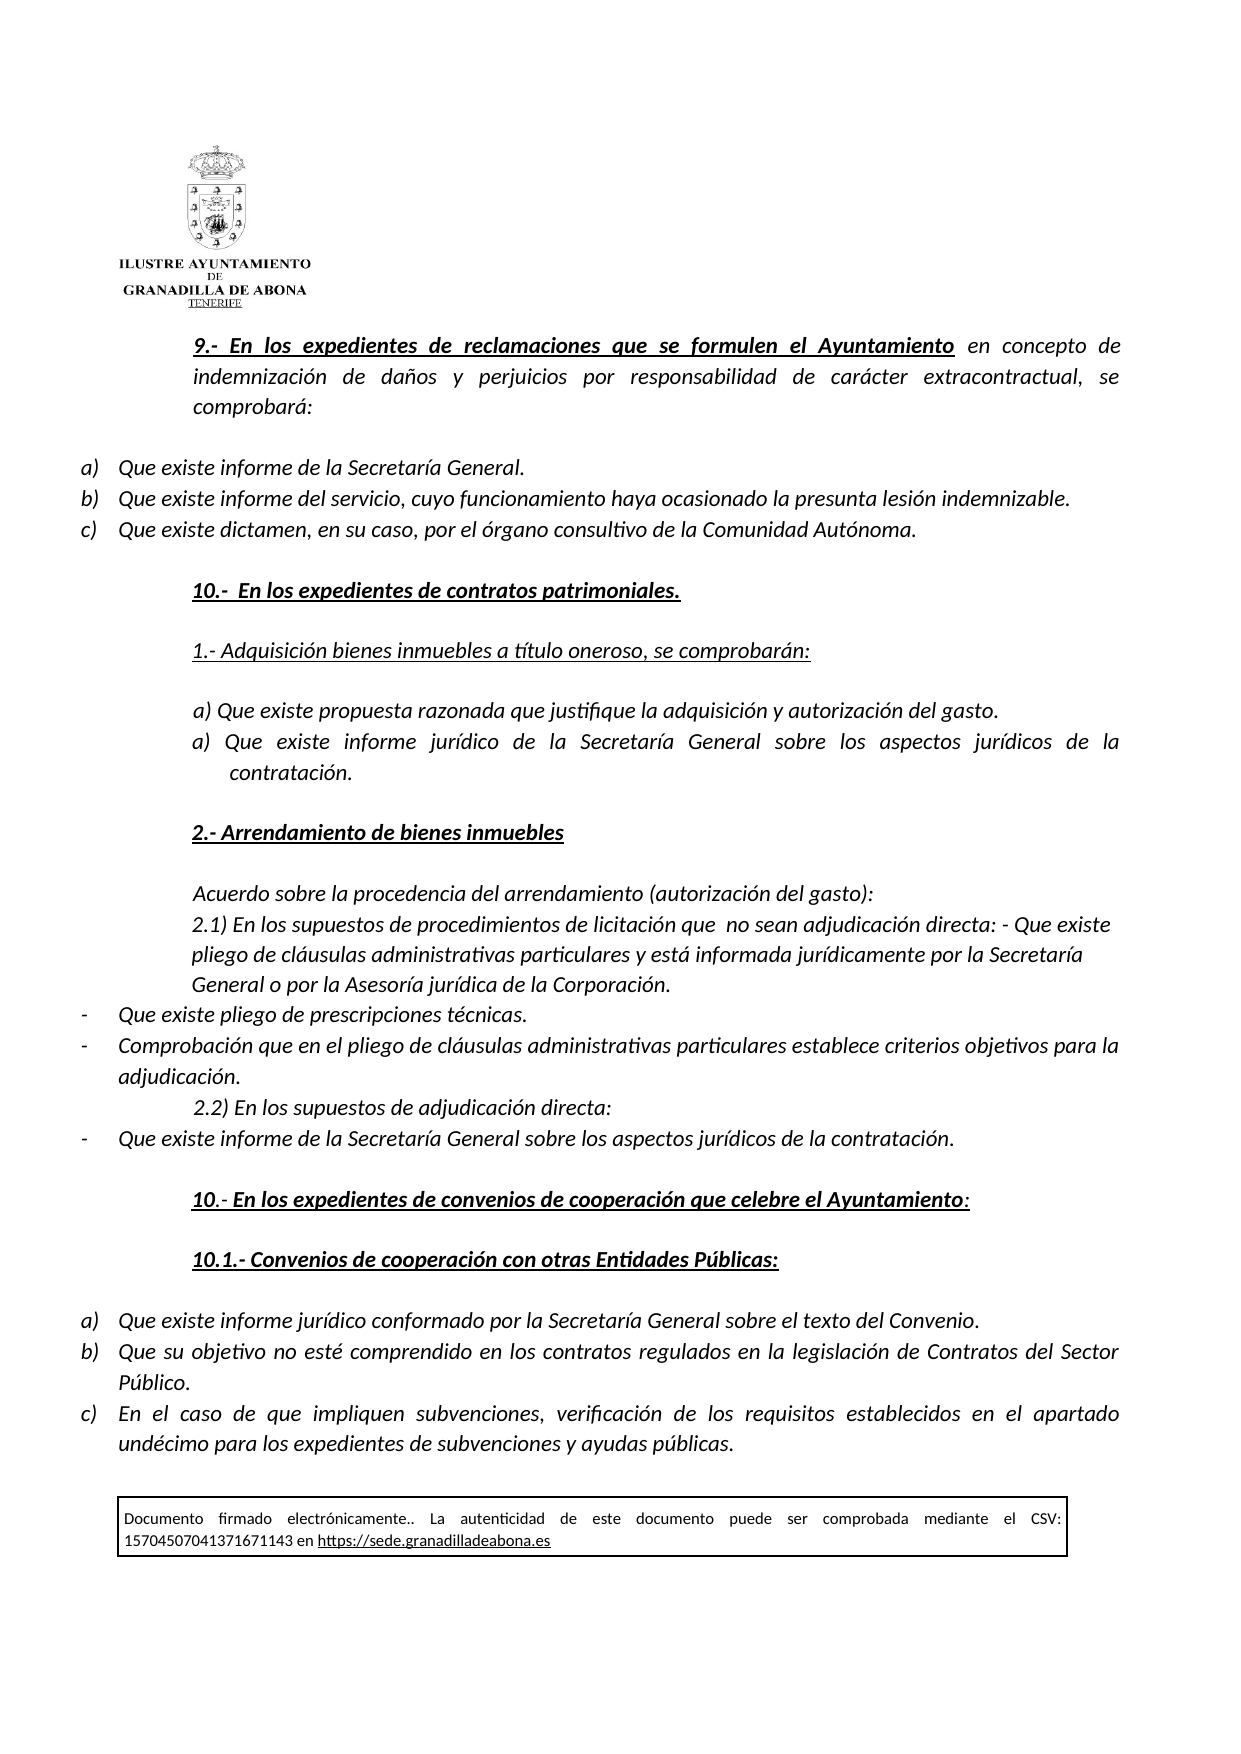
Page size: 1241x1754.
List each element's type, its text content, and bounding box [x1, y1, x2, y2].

list En el caso de que impliquen subvenciones, verificación de los requisitos establecidos en el apartado undécimo para los expedientes de subvenciones y ayudas públicas. [81, 1399, 1124, 1457]
text 9.- En los expedientes de reclamaciones que se formulen el Ayuntamiento en concepto de indemnización de daños y perjuicios por responsabilidad de carácter extracontractual, se comprobará: [193, 331, 1124, 421]
list Que existe informe de la Secretaría General sobre los aspectos jurídicos de la contratación. [81, 1124, 1124, 1153]
text 1.- Adquisición bienes inmuebles a título oneroso, se comprobarán: [191, 637, 1175, 664]
text 10.1.- Convenios de cooperación con otras Entidades Públicas: [191, 1245, 1141, 1273]
list Comprobación que en el pliego de cláusulas administrativas particulares establece criterios objetivos para la adjudicación. [81, 1032, 1124, 1090]
list Que su objetivo no esté comprendido en los contratos regulados en la legislación de Contratos del Sector Público. [81, 1337, 1124, 1396]
text 2.- Arrendamiento de bienes inmuebles [191, 818, 1141, 846]
list Que existe pliego de prescripciones técnicas. [81, 1000, 1124, 1028]
text 2.2) En los supuestos de adjudicación directa: [193, 1093, 1124, 1121]
text 2.1) En los supuestos de procedimientos de licitación que no sean adjudicación directa: - Que existe pliego de cláusulas administrativas particulares y está informada jurídicamente por la Secretaría General o por la Asesoría jurídica de la Corporación. [191, 910, 1124, 998]
list Que existe informe del servicio, cuyo funcionamiento haya ocasionado la presunta lesión indemnizable. [81, 484, 1124, 512]
text 10.- En los expedientes de convenios de cooperación que celebre el Ayuntamiento: [191, 1185, 1141, 1213]
list Que existe informe jurídico conformado por la Secretaría General sobre el texto del Convenio. [81, 1306, 1124, 1334]
text a) Que existe informe jurídico de la Secretaría General sobre los aspectos jurídicos de la contratación. [192, 727, 1124, 786]
text 10.- En los expedientes de contratos patrimoniales. [191, 576, 1141, 604]
list Que existe dictamen, en su caso, por el órgano consultivo de la Comunidad Autónoma. [81, 516, 1124, 543]
text a) Que existe propuesta razonada que justifique la adquisición y autorización del gasto. [193, 696, 1124, 724]
list Que existe informe de la Secretaría General. [81, 453, 1124, 481]
text Acuerdo sobre la procedencia del arrendamiento (autorización del gasto): [193, 879, 1124, 907]
